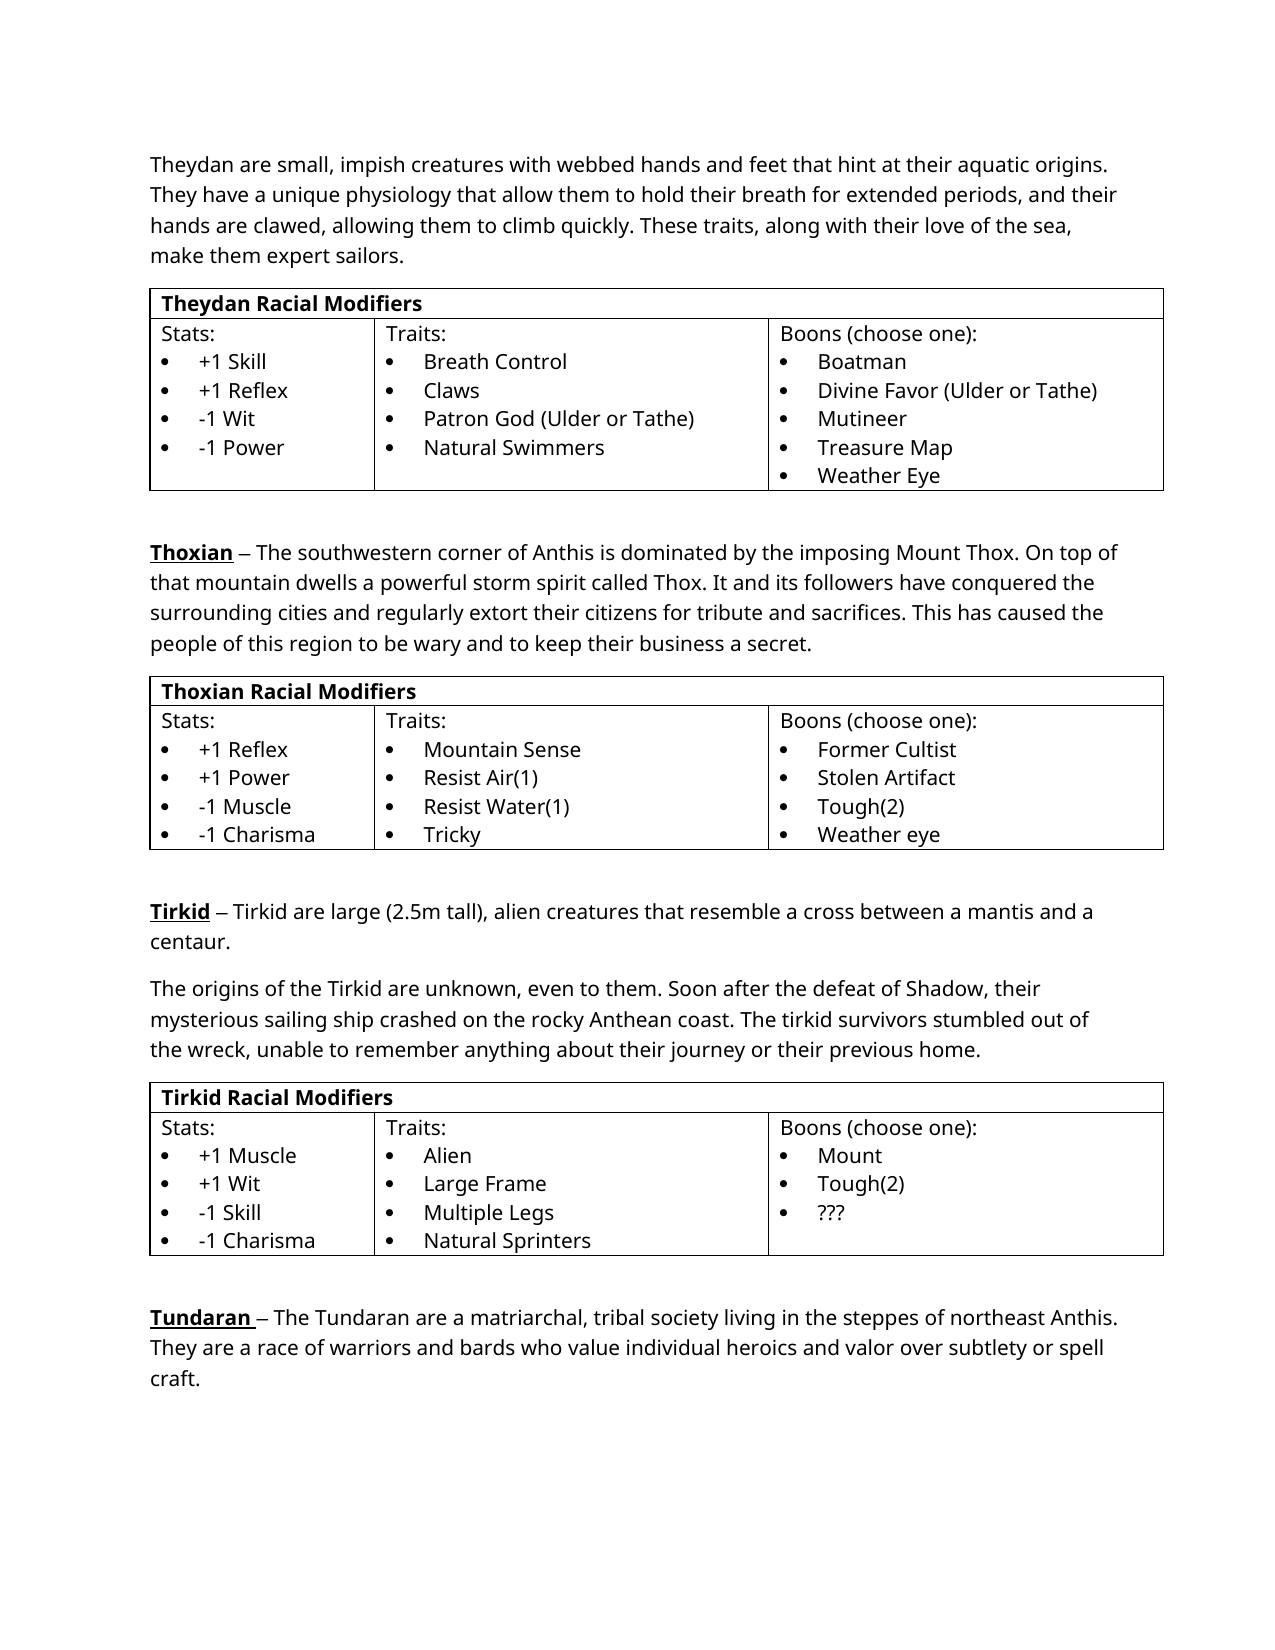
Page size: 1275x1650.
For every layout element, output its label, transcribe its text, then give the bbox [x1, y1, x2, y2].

text Tundaran – The Tundaran are a matriarchal, tribal society living in the steppes of northeast Anthis. They are a race of warriors and bards who value individual heroics and valor over subtlety or spell craft. [150, 1303, 1125, 1392]
table_cell Boons (choose one): Former Cultist Stolen Artifact Tough(2) Weather eye [769, 706, 1163, 849]
text Theydan are small, impish creatures with webbed hands and feet that hint at their aquatic origins. They have a unique physiology that allow them to hold their breath for extended periods, and their hands are clawed, allowing them to climb quickly. These traits, along with their love of the sea, make them expert sailors. [150, 150, 1125, 270]
text Thoxian – The southwestern corner of Anthis is dominated by the imposing Mount Thox. On top of that mountain dwells a powerful storm spirit called Thox. It and its followers have conquered the surrounding cities and regularly extort their citizens for tribute and sacrifices. This has caused the people of this region to be wary and to keep their business a secret. [150, 538, 1125, 657]
table_header Theydan Racial Modifiers [151, 289, 1163, 318]
table_cell Boons (choose one): Mount Tough(2) ??? [769, 1113, 1163, 1255]
table_cell Stats: +1 Skill +1 Reflex -1 Wit -1 Power [151, 319, 374, 489]
text Tirkid – Tirkid are large (2.5m tall), alien creatures that resemble a cross between a mantis and a centaur. [150, 897, 1125, 956]
table_cell Stats: +1 Reflex +1 Power -1 Muscle -1 Charisma [151, 706, 374, 849]
table_cell Stats: +1 Muscle +1 Wit -1 Skill -1 Charisma [151, 1113, 374, 1255]
text The origins of the Tirkid are unknown, even to them. Soon after the defeat of Shadow, their mysterious sailing ship crashed on the rocky Anthean coast. The tirkid survivors stumbled out of the wreck, unable to remember anything about their journey or their previous home. [150, 974, 1125, 1063]
table_header Thoxian Racial Modifiers [151, 677, 1163, 705]
table_header Tirkid Racial Modifiers [151, 1083, 1163, 1112]
table_cell Traits: Alien Large Frame Multiple Legs Natural Sprinters [375, 1113, 768, 1255]
table_cell Traits: Mountain Sense Resist Air(1) Resist Water(1) Tricky [375, 706, 768, 849]
table_cell Boons (choose one): Boatman Divine Favor (Ulder or Tathe) Mutineer Treasure Map Weather Eye [769, 319, 1163, 489]
table_cell Traits: Breath Control Claws Patron God (Ulder or Tathe) Natural Swimmers [375, 319, 768, 489]
